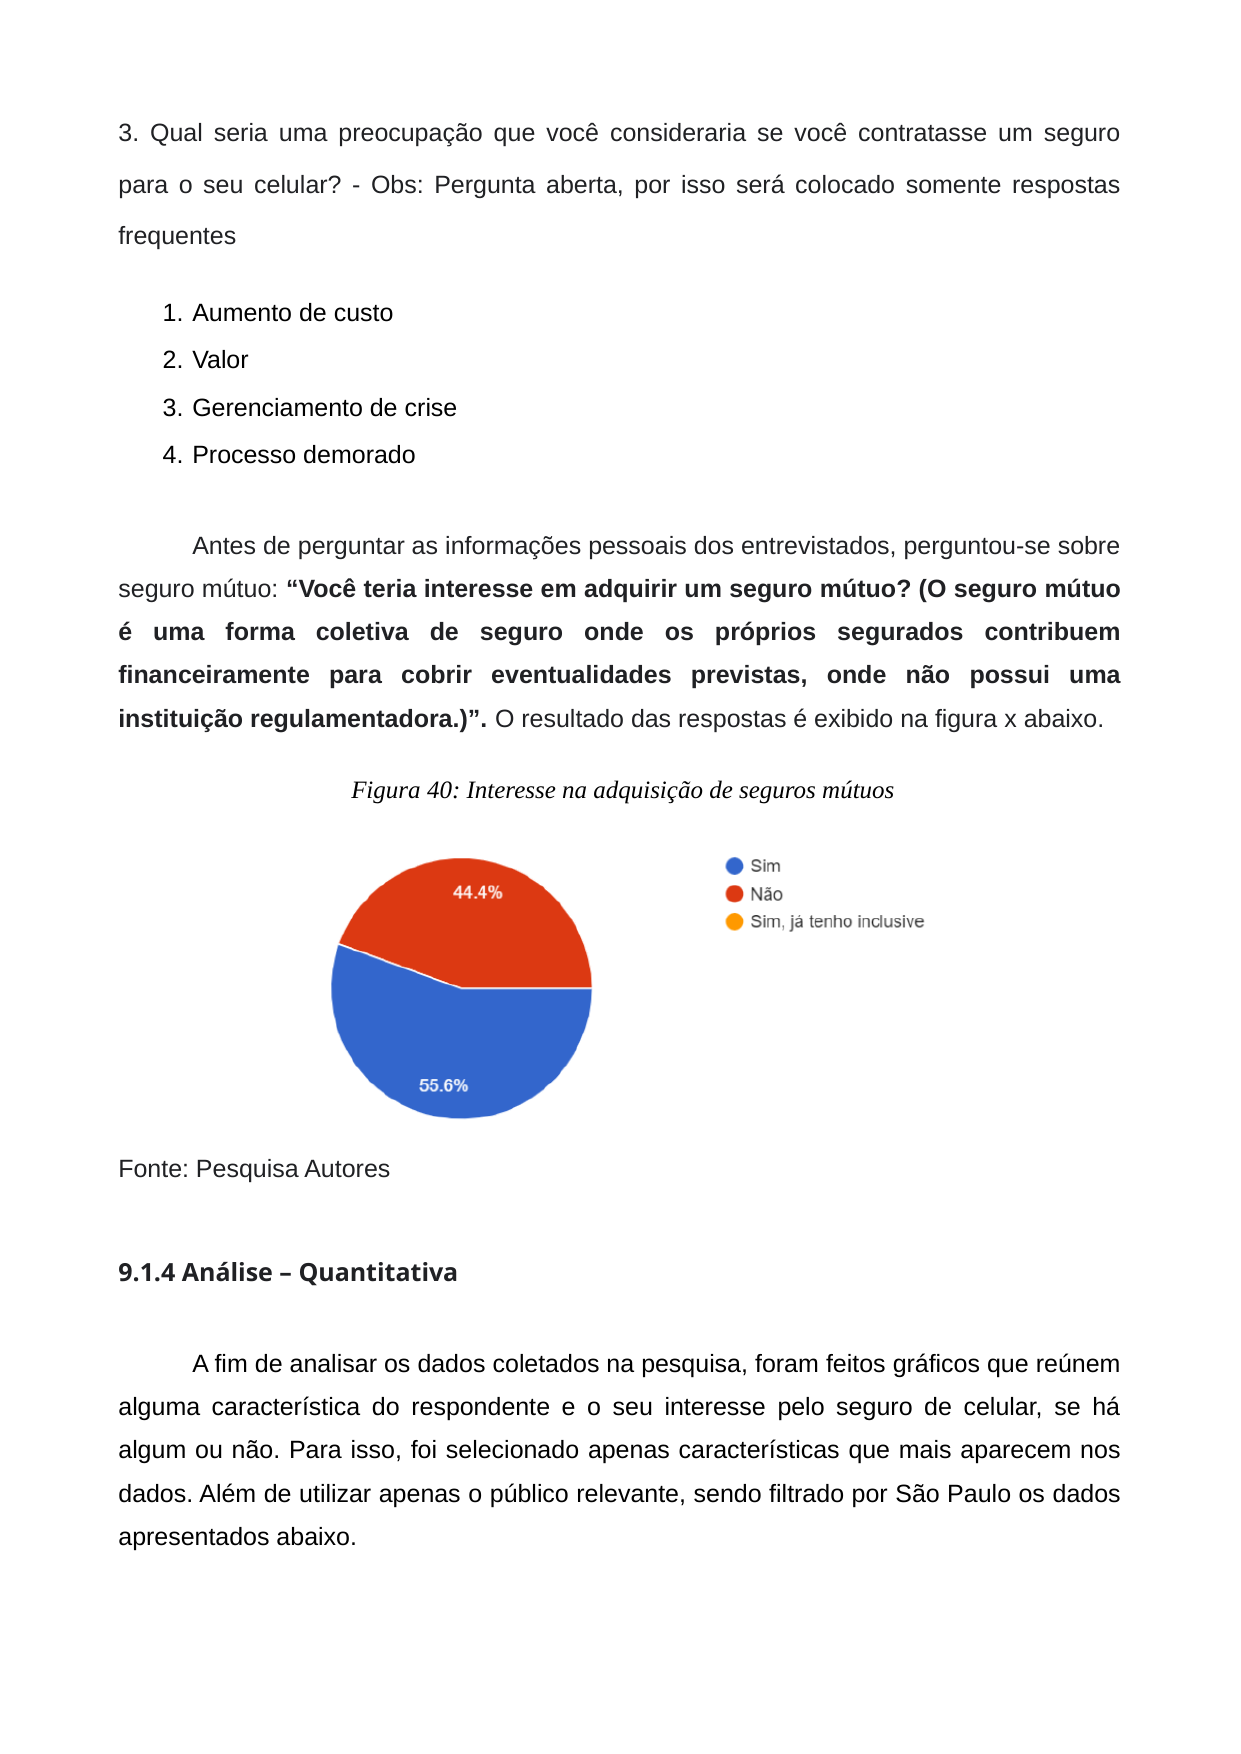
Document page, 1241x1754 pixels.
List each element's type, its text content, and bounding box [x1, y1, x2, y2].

list Processo demorado [162, 440, 1122, 469]
picture [273, 819, 975, 1133]
text Figura 40: Interesse na adquisição de seguros mútuos [273, 775, 974, 804]
text Fonte: Pesquisa Autores [118, 747, 1122, 1183]
subtitle 9.1.4 Análise – Quantitativa [118, 1255, 1122, 1289]
list Aumento de custo [162, 297, 1122, 326]
list Valor [162, 345, 1122, 374]
list Gerenciamento de crise [162, 393, 1122, 421]
text 3. Qual seria uma preocupação que você consideraria se você contratasse um seguro para o seu celular? - Obs: Pergunta aberta, por isso será colocado somente respostas frequentes [118, 118, 1122, 250]
text Antes de perguntar as informações pessoais dos entrevistados, perguntou-se sobre seguro mútuo: “Você teria interesse em adquirir um seguro mútuo? (O seguro mútuo é uma forma coletiva de seguro onde os próprios segurados contribuem financeiramente para cobrir eventualidades previstas, onde não possui uma instituição regulamentadora.)”. O resultado das respostas é exibido na figura x abaixo. [118, 488, 1122, 732]
text A fim de analisar os dados coletados na pesquisa, foram feitos gráficos que reúnem alguma característica do respondente e o seu interesse pelo seguro de celular, se há algum ou não. Para isso, foi selecionado apenas características que mais aparecem nos dados. Além de utilizar apenas o público relevante, sendo filtrado por São Paulo os dados apresentados abaixo. [118, 1349, 1122, 1551]
